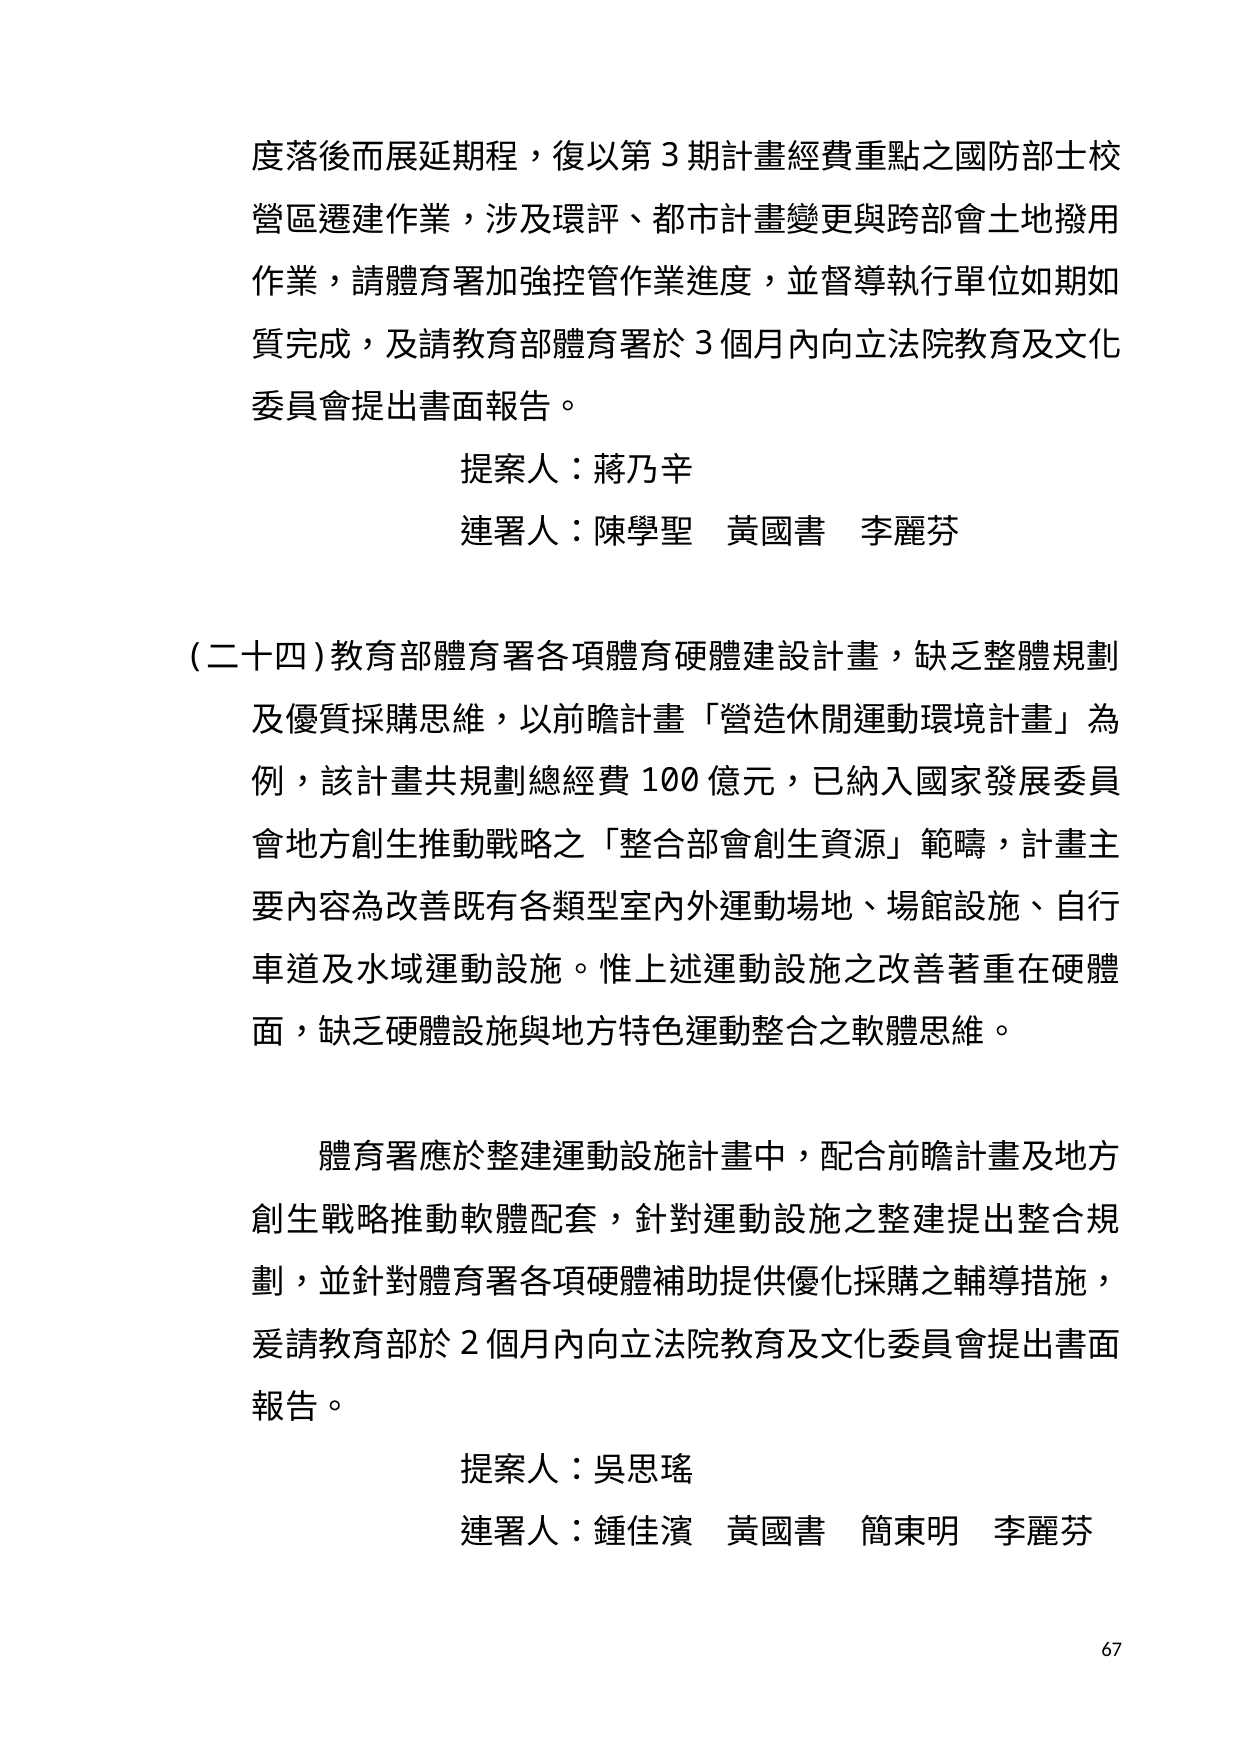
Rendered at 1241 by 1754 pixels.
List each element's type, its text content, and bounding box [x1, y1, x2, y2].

text 提案人：蔣乃辛 [460, 425, 1122, 487]
text (二十四)教育部體育署各項體育硬體建設計畫，缺乏整體規劃及優質採購思維，以前瞻計畫「營造休閒運動環境計畫」為例，該計畫共規劃總經費100億元，已納入國家發展委員會地方創生推動戰略之「整合部會創生資源」範疇，計畫主要內容為改善既有各類型室內外運動場地、場館設施、自行車道及水域運動設施。惟上述運動設施之改善著重在硬體面，缺乏硬體設施與地方特色運動整合之軟體思維。 [185, 612, 1122, 1050]
text 提案人：吳思瑤 [460, 1425, 1122, 1487]
text 體育署應於整建運動設施計畫中，配合前瞻計畫及地方創生戰略推動軟體配套，針對運動設施之整建提出整合規劃，並針對體育署各項硬體補助提供優化採購之輔導措施，爰請教育部於2個月內向立法院教育及文化委員會提出書面報告。 [185, 1112, 1122, 1425]
text 連署人：陳學聖 黃國書 李麗芬 [460, 487, 1122, 550]
text 度落後而展延期程，復以第3期計畫經費重點之國防部士校營區遷建作業，涉及環評、都市計畫變更與跨部會土地撥用作業，請體育署加強控管作業進度，並督導執行單位如期如質完成，及請教育部體育署於3個月內向立法院教育及文化委員會提出書面報告。 [185, 112, 1122, 425]
text 連署人：鍾佳濱 黃國書 簡東明 李麗芬 [460, 1487, 1122, 1550]
